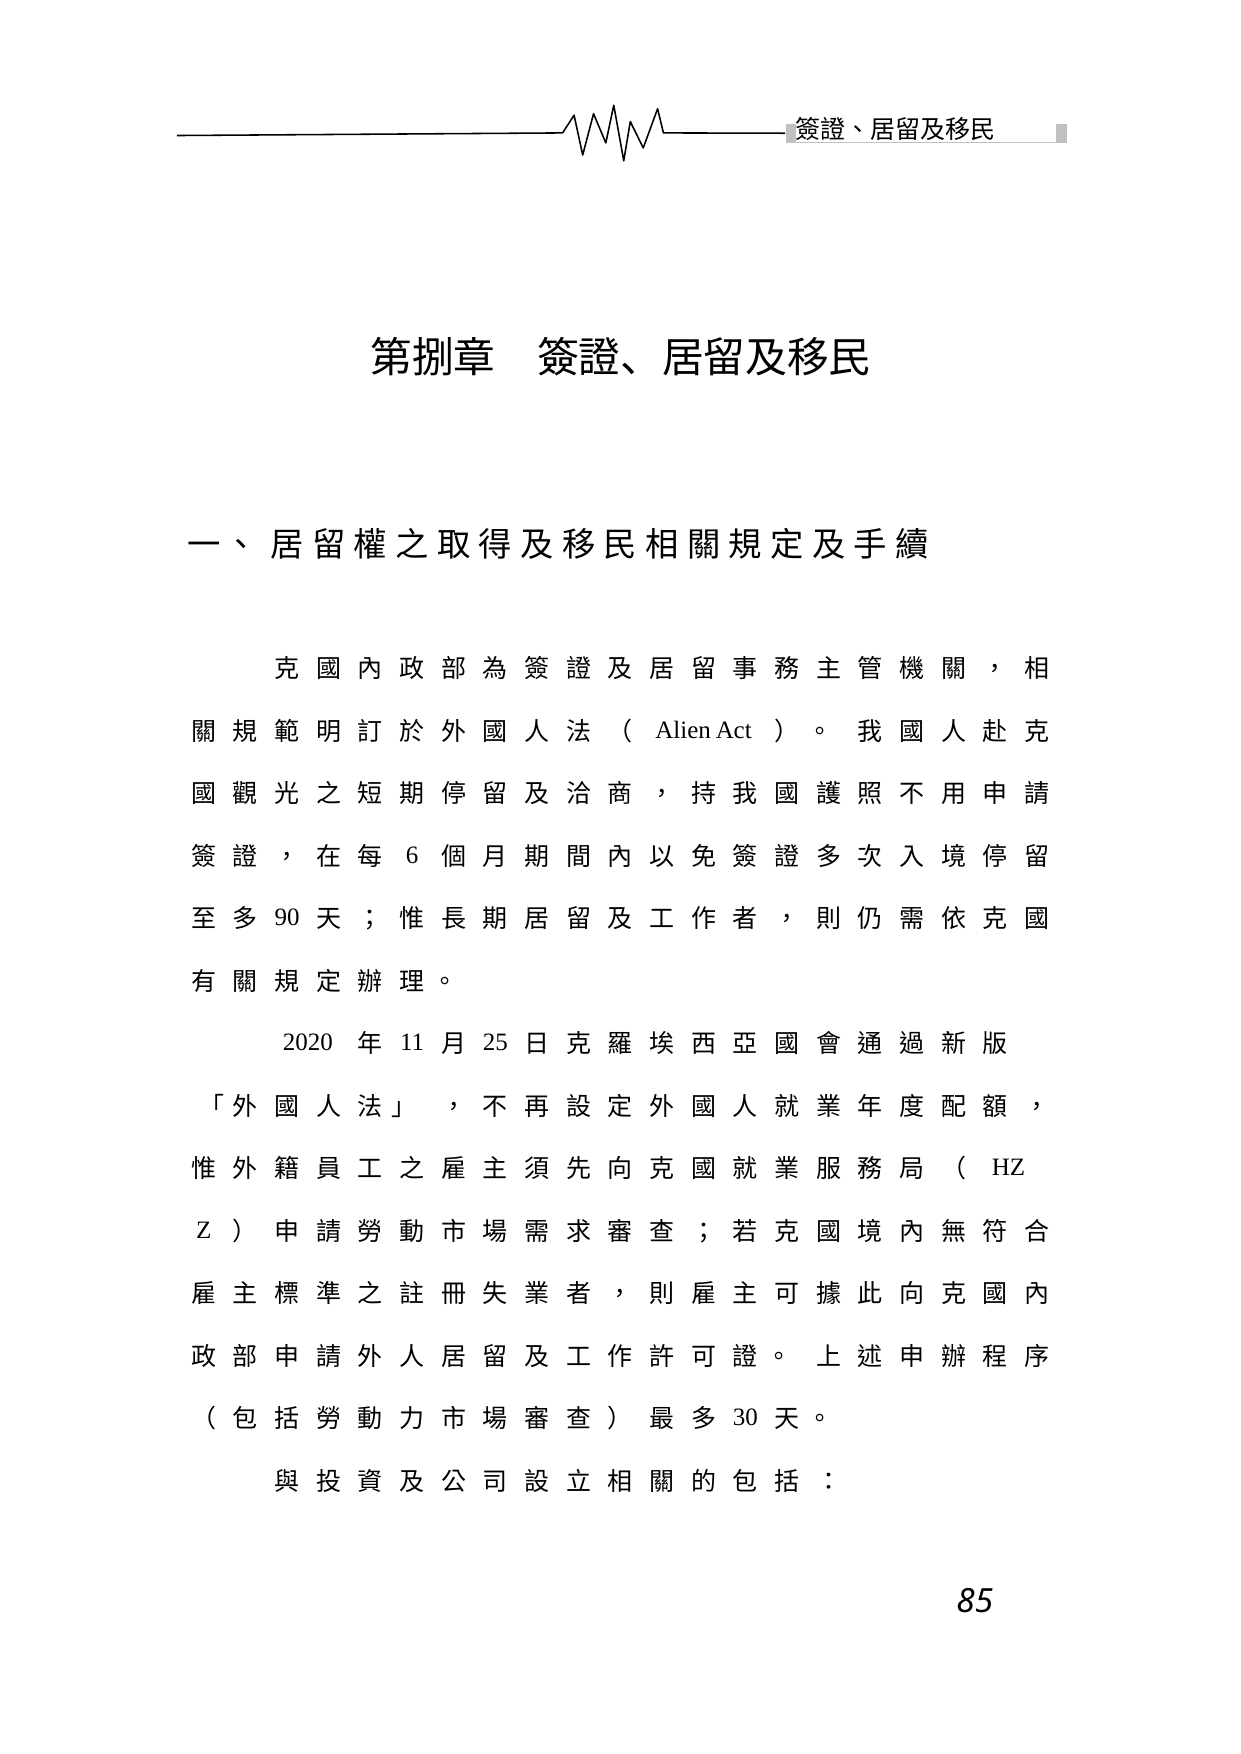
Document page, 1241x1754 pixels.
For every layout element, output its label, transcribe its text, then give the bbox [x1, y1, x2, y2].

text 與投資及公司設立相關的包括： [183, 1438, 1058, 1500]
text 克國內政部為簽證及居留事務主管機關，相關規範明訂於外國人法（Alien Act）。我國人赴克國觀光之短期停留及洽商，持我國護照不用申請簽證，在每6個月期間內以免簽證多次入境停留至多90天；惟長期居留及工作者，則仍需依克國有關規定辦理。 [183, 625, 1058, 1000]
text 第捌章 簽證、居留及移民 [183, 313, 1058, 375]
text 2020年11月25日克羅埃西亞國會通過新版「外國人法」，不再設定外國人就業年度配額，惟外籍員工之雇主須先向克國就業服務局（HZZ）申請勞動市場需求審查；若克國境內無符合雇主標準之註冊失業者，則雇主可據此向克國內政部申請外人居留及工作許可證。上述申辦程序（包括勞動力市場審查）最多30天。 [183, 1000, 1058, 1438]
text 一、居留權之取得及移民相關規定及手續 [183, 500, 1058, 563]
